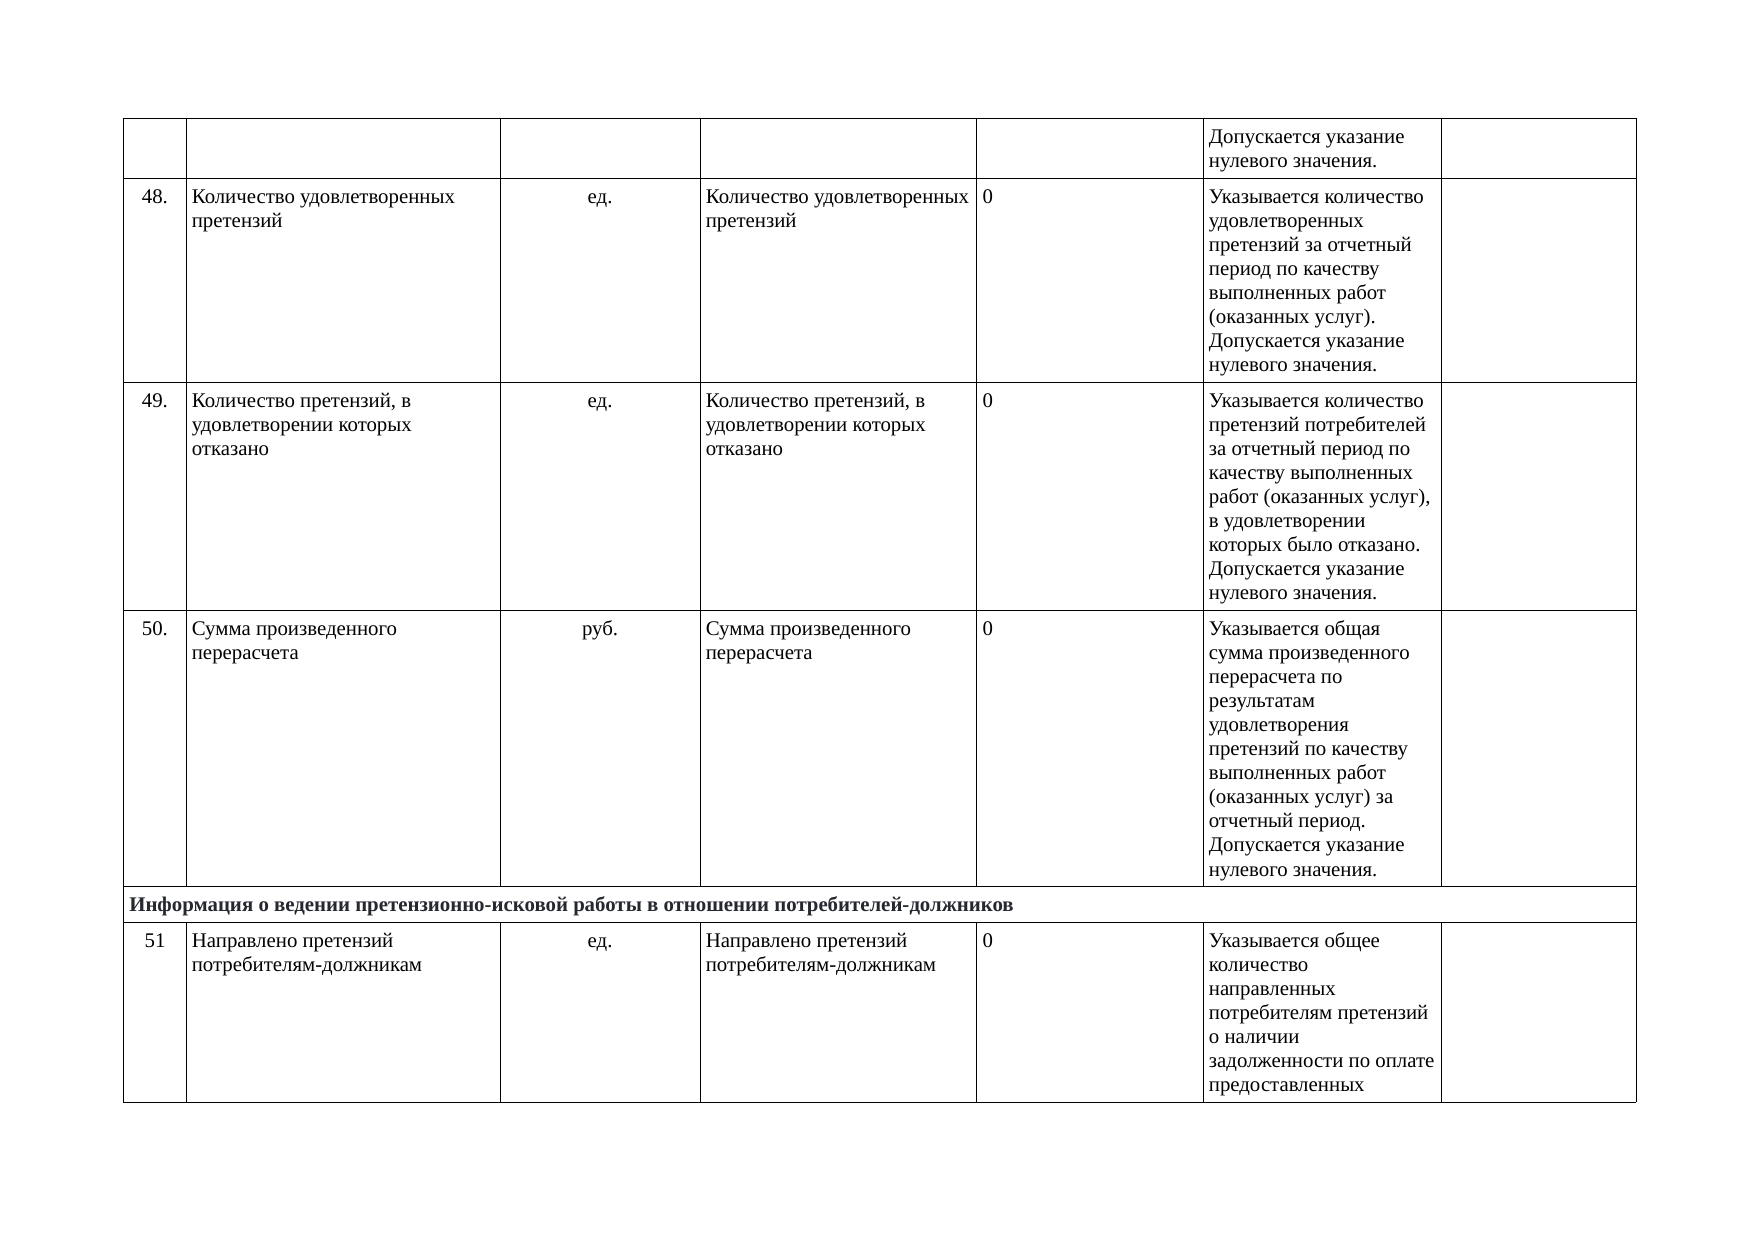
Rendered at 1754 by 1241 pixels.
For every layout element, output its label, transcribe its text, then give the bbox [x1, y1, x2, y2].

table_cell [701, 119, 976, 178]
table_cell Количество претензий, в удовлетворении которых отказано [187, 383, 500, 610]
table_cell Указывается общая сумма произведенного перерасчета по результатам удовлетворения претензий по качеству выполненных работ (оказанных услуг) за отчетный период. Допускается указание нулевого значения. [1204, 611, 1441, 886]
table_cell Указывается количество удовлетворенных претензий за отчетный период по качеству выполненных работ (оказанных услуг). Допускается указание нулевого значения. [1204, 179, 1441, 382]
table_cell [1442, 383, 1636, 610]
table_cell 0 [977, 611, 1203, 886]
table_cell ед. [501, 179, 700, 382]
table_cell 0 [977, 383, 1203, 610]
table_cell Сумма произведенного перерасчета [187, 611, 500, 886]
table_cell [1442, 179, 1636, 382]
table_cell [977, 119, 1203, 178]
table_cell Указывается общее количество направленных потребителям претензий о наличии задолженности по оплате предоставленных [1204, 923, 1441, 1102]
table_cell руб. [501, 611, 700, 886]
table_cell [1442, 119, 1636, 178]
table_cell Информация о ведении претензионно-исковой работы в отношении потребителей-должников [124, 887, 1636, 922]
table_cell 49. [124, 383, 186, 610]
table_cell [501, 119, 700, 178]
table_cell Указывается количество претензий потребителей за отчетный период по качеству выполненных работ (оказанных услуг), в удовлетворении которых было отказано. Допускается указание нулевого значения. [1204, 383, 1441, 610]
table_cell [1442, 923, 1636, 1102]
table_cell Допускается указание нулевого значения. [1204, 119, 1441, 178]
table_cell 0 [977, 923, 1203, 1102]
table_cell Сумма произведенного перерасчета [701, 611, 976, 886]
table_cell [124, 119, 186, 178]
table_cell Количество удовлетворенных претензий [701, 179, 976, 382]
table_cell 48. [124, 179, 186, 382]
table_cell [187, 119, 500, 178]
table_cell Направлено претензий потребителям-должникам [187, 923, 500, 1102]
table_cell 51 [124, 923, 186, 1102]
table_cell Направлено претензий потребителям-должникам [701, 923, 976, 1102]
table_cell [1442, 611, 1636, 886]
table_cell Количество претензий, в удовлетворении которых отказано [701, 383, 976, 610]
table_cell Количество удовлетворенных претензий [187, 179, 500, 382]
table_cell ед. [501, 923, 700, 1102]
table_cell 0 [977, 179, 1203, 382]
table_cell ед. [501, 383, 700, 610]
table_cell 50. [124, 611, 186, 886]
